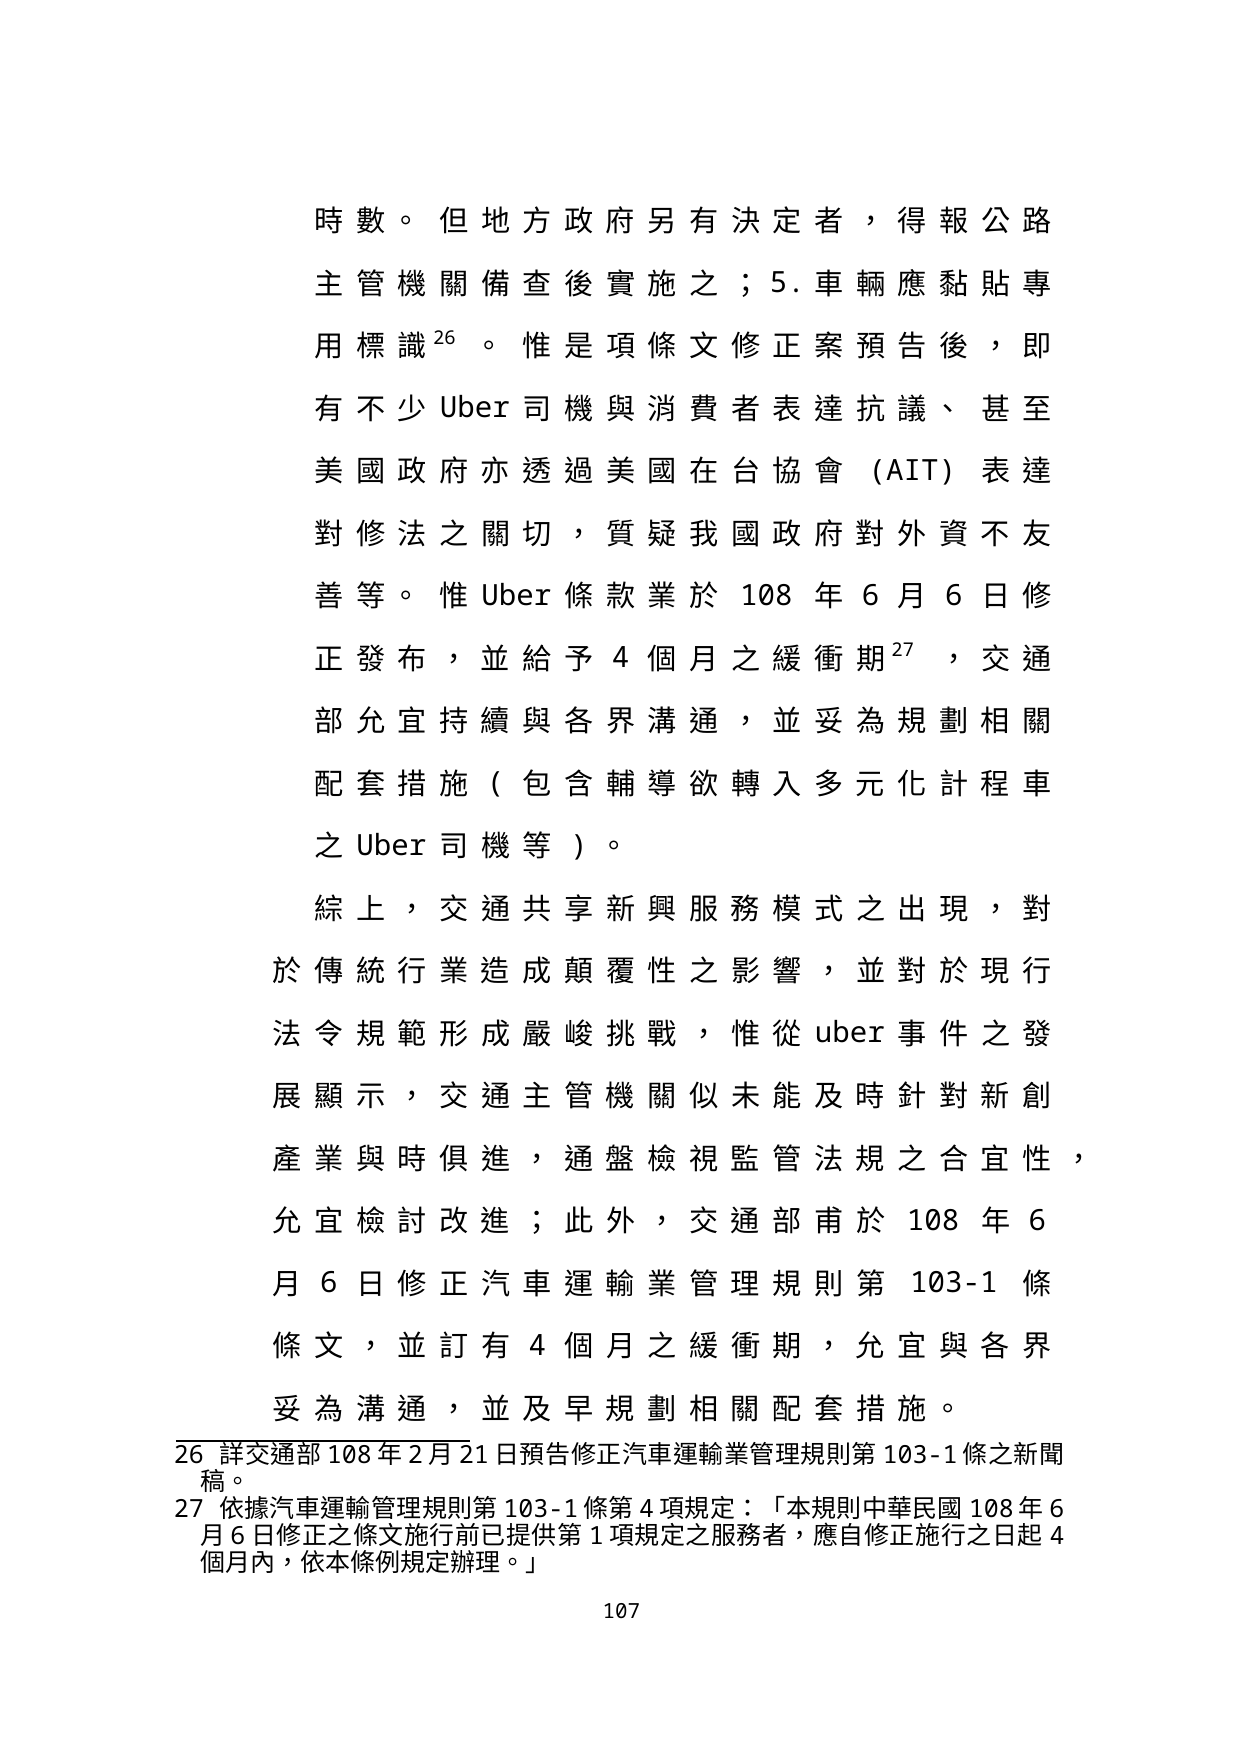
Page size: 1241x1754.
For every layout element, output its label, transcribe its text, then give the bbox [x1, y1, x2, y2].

text 綜上，交通共享新興服務模式之出現，對於傳統行業造成顛覆性之影響，並對於現行法令規範形成嚴峻挑戰，惟從uber事件之發展顯示，交通主管機關似未能及時針對新創產業與時俱進，通盤檢視監管法規之合宜性，允宜檢討改進；此外，交通部甫於108年6月6日修正汽車運輸業管理規則第103-1條條文，並訂有4個月之緩衝期，允宜與各界妥為溝通，並及早規劃相關配套措施。 [242, 865, 1058, 1427]
text 時數。但地方政府另有決定者，得報公路主管機關備查後實施之；5.車輛應黏貼專用標識。惟是項條文修正案預告後，即有不少Uber司機與消費者表達抗議、甚至美國政府亦透過美國在台協會(AIT)表達對修法之關切，質疑我國政府對外資不友善等。惟Uber條款業於108年6月6日修正發布，並給予4個月之緩衝期，交通部允宜持續與各界溝通，並妥為規劃相關配套措施(包含輔導欲轉入多元化計程車之Uber司機等)。 [271, 177, 1058, 865]
text 詳交通部108年2月21日預告修正汽車運輸業管理規則第103-1條之新聞稿。 [173, 1441, 1064, 1496]
text 依據汽車運輸管理規則第103-1條第4項規定：「本規則中華民國108年6月6日修正之條文施行前已提供第1項規定之服務者，應自修正施行之日起4個月內，依本條例規定辦理。」 [173, 1496, 1064, 1577]
